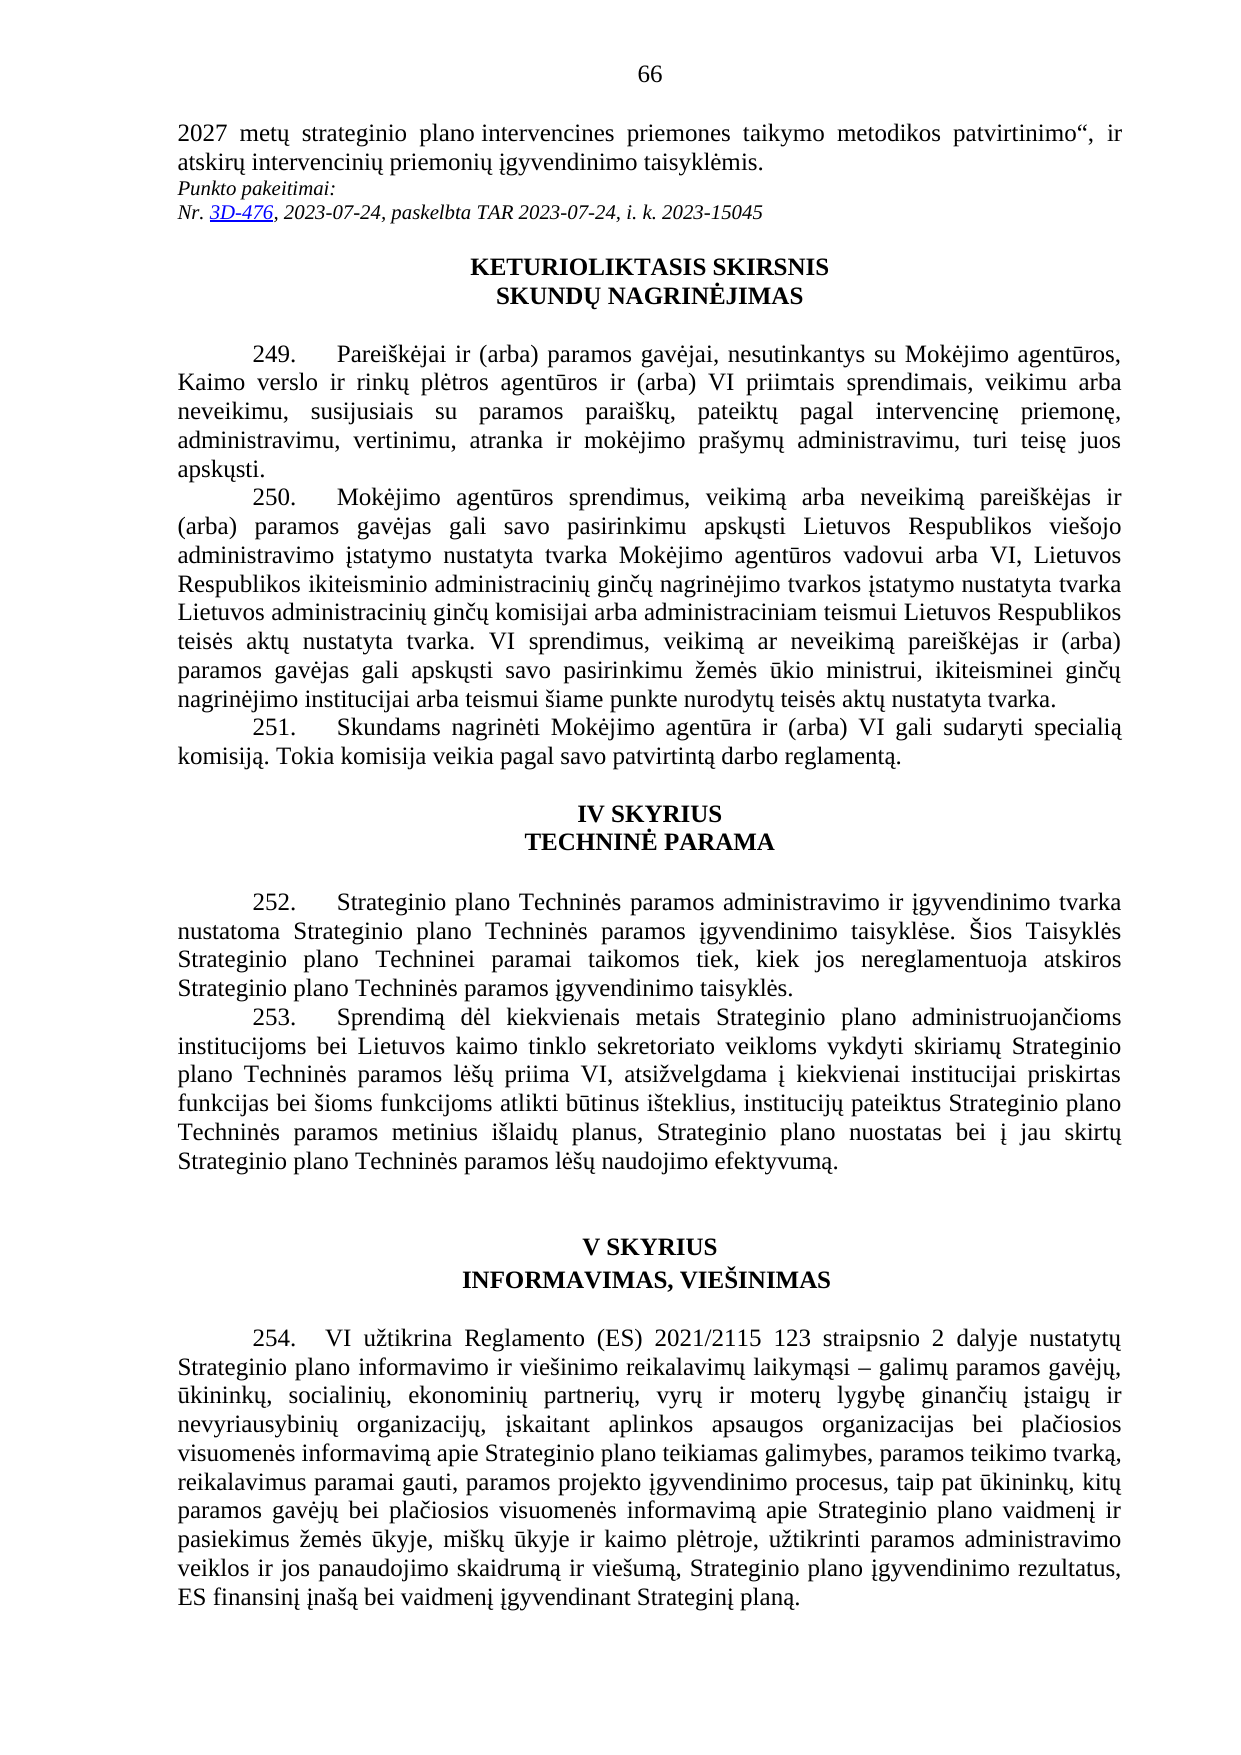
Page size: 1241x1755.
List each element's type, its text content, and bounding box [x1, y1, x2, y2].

text 251. Skundams nagrinėti Mokėjimo agentūra ir (arba) VI gali sudaryti specialią komisiją. Tokia komisija veikia pagal savo patvirtintą darbo reglamentą. [177, 712, 1122, 770]
text 250. Mokėjimo agentūros sprendimus, veikimą arba neveikimą pareiškėjas ir (arba) paramos gavėjas gali savo pasirinkimu apskųsti Lietuvos Respublikos viešojo administravimo įstatymo nustatyta tvarka Mokėjimo agentūros vadovui arba VI, Lietuvos Respublikos ikiteisminio administracinių ginčų nagrinėjimo tvarkos įstatymo nustatyta tvarka Lietuvos administracinių ginčų komisijai arba administraciniam teismui Lietuvos Respublikos teisės aktų nustatyta tvarka. VI sprendimus, veikimą ar neveikimą pareiškėjas ir (arba) paramos gavėjas gali apskųsti savo pasirinkimu žemės ūkio ministrui, ikiteisminei ginčų nagrinėjimo institucijai arba teismui šiame punkte nurodytų teisės aktų nustatyta tvarka. [177, 482, 1122, 712]
subtitle SKUNDŲ NAGRINĖJIMAS [177, 281, 1122, 310]
text KETURIOLIKTASIS SKIRSNIS [177, 252, 1122, 281]
subtitle TECHNINĖ PARAMA [177, 827, 1122, 856]
text 254. VI užtikrina Reglamento (ES) 2021/2115 123 straipsnio 2 dalyje nustatytų Strateginio plano informavimo ir viešinimo reikalavimų laikymąsi – galimų paramos gavėjų, ūkininkų, socialinių, ekonominių partnerių, vyrų ir moterų lygybę ginančių įstaigų ir nevyriausybinių organizacijų, įskaitant aplinkos apsaugos organizacijas bei plačiosios visuomenės informavimą apie Strateginio plano teikiamas galimybes, paramos teikimo tvarką, reikalavimus paramai gauti, paramos projekto įgyvendinimo procesus, taip pat ūkininkų, kitų paramos gavėjų bei plačiosios visuomenės informavimą apie Strateginio plano vaidmenį ir pasiekimus žemės ūkyje, miškų ūkyje ir kaimo plėtroje, užtikrinti paramos administravimo veiklos ir jos panaudojimo skaidrumą ir viešumą, Strateginio plano įgyvendinimo rezultatus, ES finansinį įnašą bei vaidmenį įgyvendinant Strateginį planą. [177, 1323, 1122, 1611]
text Punkto pakeitimai: [177, 176, 1122, 200]
text 253. Sprendimą dėl kiekvienais metais Strateginio plano administruojančioms institucijoms bei Lietuvos kaimo tinklo sekretoriato veikloms vykdyti skiriamų Strateginio plano Techninės paramos lėšų priima VI, atsižvelgdama į kiekvienai institucijai priskirtas funkcijas bei šioms funkcijoms atlikti būtinus išteklius, institucijų pateiktus Strateginio plano Techninės paramos metinius išlaidų planus, Strateginio plano nuostatas bei į jau skirtų Strateginio plano Techninės paramos lėšų naudojimo efektyvumą. [177, 1002, 1122, 1174]
text 249. Pareiškėjai ir (arba) paramos gavėjai, nesutinkantys su Mokėjimo agentūros, Kaimo verslo ir rinkų plėtros agentūros ir (arba) VI priimtais sprendimais, veikimu arba neveikimu, susijusiais su paramos paraiškų, pateiktų pagal intervencinę priemonę, administravimu, vertinimu, atranka ir mokėjimo prašymų administravimu, turi teisę juos apskųsti. [177, 339, 1122, 482]
subtitle V SKYRIUS [177, 1232, 1122, 1261]
subtitle IV SKYRIUS [177, 799, 1122, 827]
subtitle INFORMAVIMAS, VIEŠINIMAS [177, 1266, 1122, 1294]
text Nr. 3D-476, 2023-07-24, paskelbta TAR 2023-07-24, i. k. 2023-15045 [177, 200, 1122, 224]
text 252. Strateginio plano Techninės paramos administravimo ir įgyvendinimo tvarka nustatoma Strateginio plano Techninės paramos įgyvendinimo taisyklėse. Šios Taisyklės Strateginio plano Techninei paramai taikomos tiek, kiek jos nereglamentuoja atskiros Strateginio plano Techninės paramos įgyvendinimo taisyklės. [177, 887, 1122, 1002]
text 2027 metų strateginio plano intervencines priemones taikymo metodikos patvirtinimo“, ir atskirų intervencinių priemonių įgyvendinimo taisyklėmis. [177, 118, 1122, 176]
